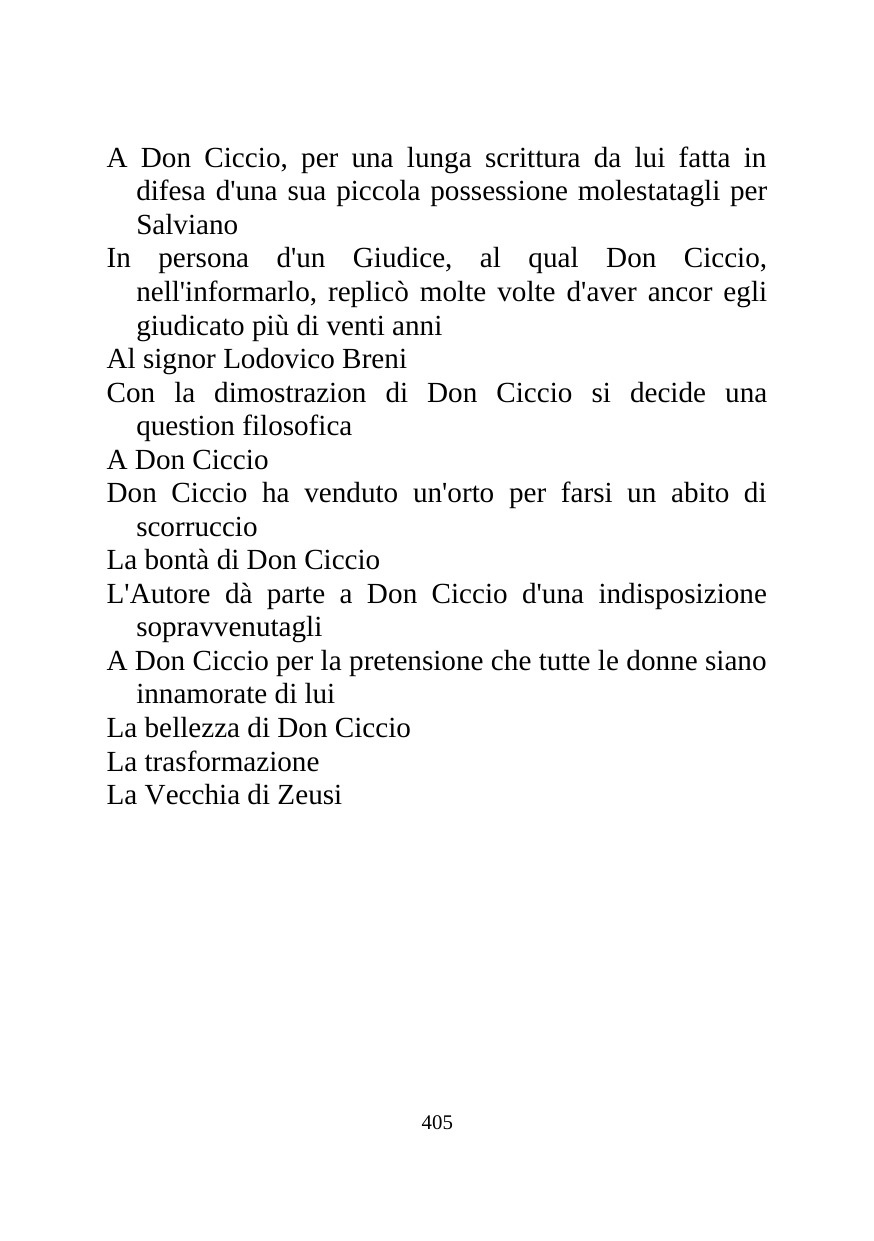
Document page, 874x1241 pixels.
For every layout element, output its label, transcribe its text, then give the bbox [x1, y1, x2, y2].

text La trasformazione [106, 744, 768, 777]
text La bellezza di Don Ciccio [106, 710, 768, 744]
text A Don Ciccio, per una lunga scrittura da lui fatta in difesa d'una sua piccola possessione molestatagli per Salviano [106, 140, 768, 241]
text Al signor Lodovico Breni [106, 341, 768, 375]
text La Vecchia di Zeusi [106, 777, 768, 811]
text In persona d'un Giudice, al qual Don Ciccio, nell'informarlo, replicò molte volte d'aver ancor egli giudicato più di venti anni [106, 241, 768, 341]
text A Don Ciccio per la pretensione che tutte le donne siano innamorate di lui [106, 643, 768, 710]
text L'Autore dà parte a Don Ciccio d'una indisposizione sopravvenutagli [106, 576, 768, 643]
text La bontà di Don Ciccio [106, 542, 768, 576]
text Don Ciccio ha venduto un'orto per farsi un abito di scorruccio [106, 475, 768, 542]
text A Don Ciccio [106, 442, 768, 475]
text Con la dimostrazion di Don Ciccio si decide una question filosofica [106, 375, 768, 442]
